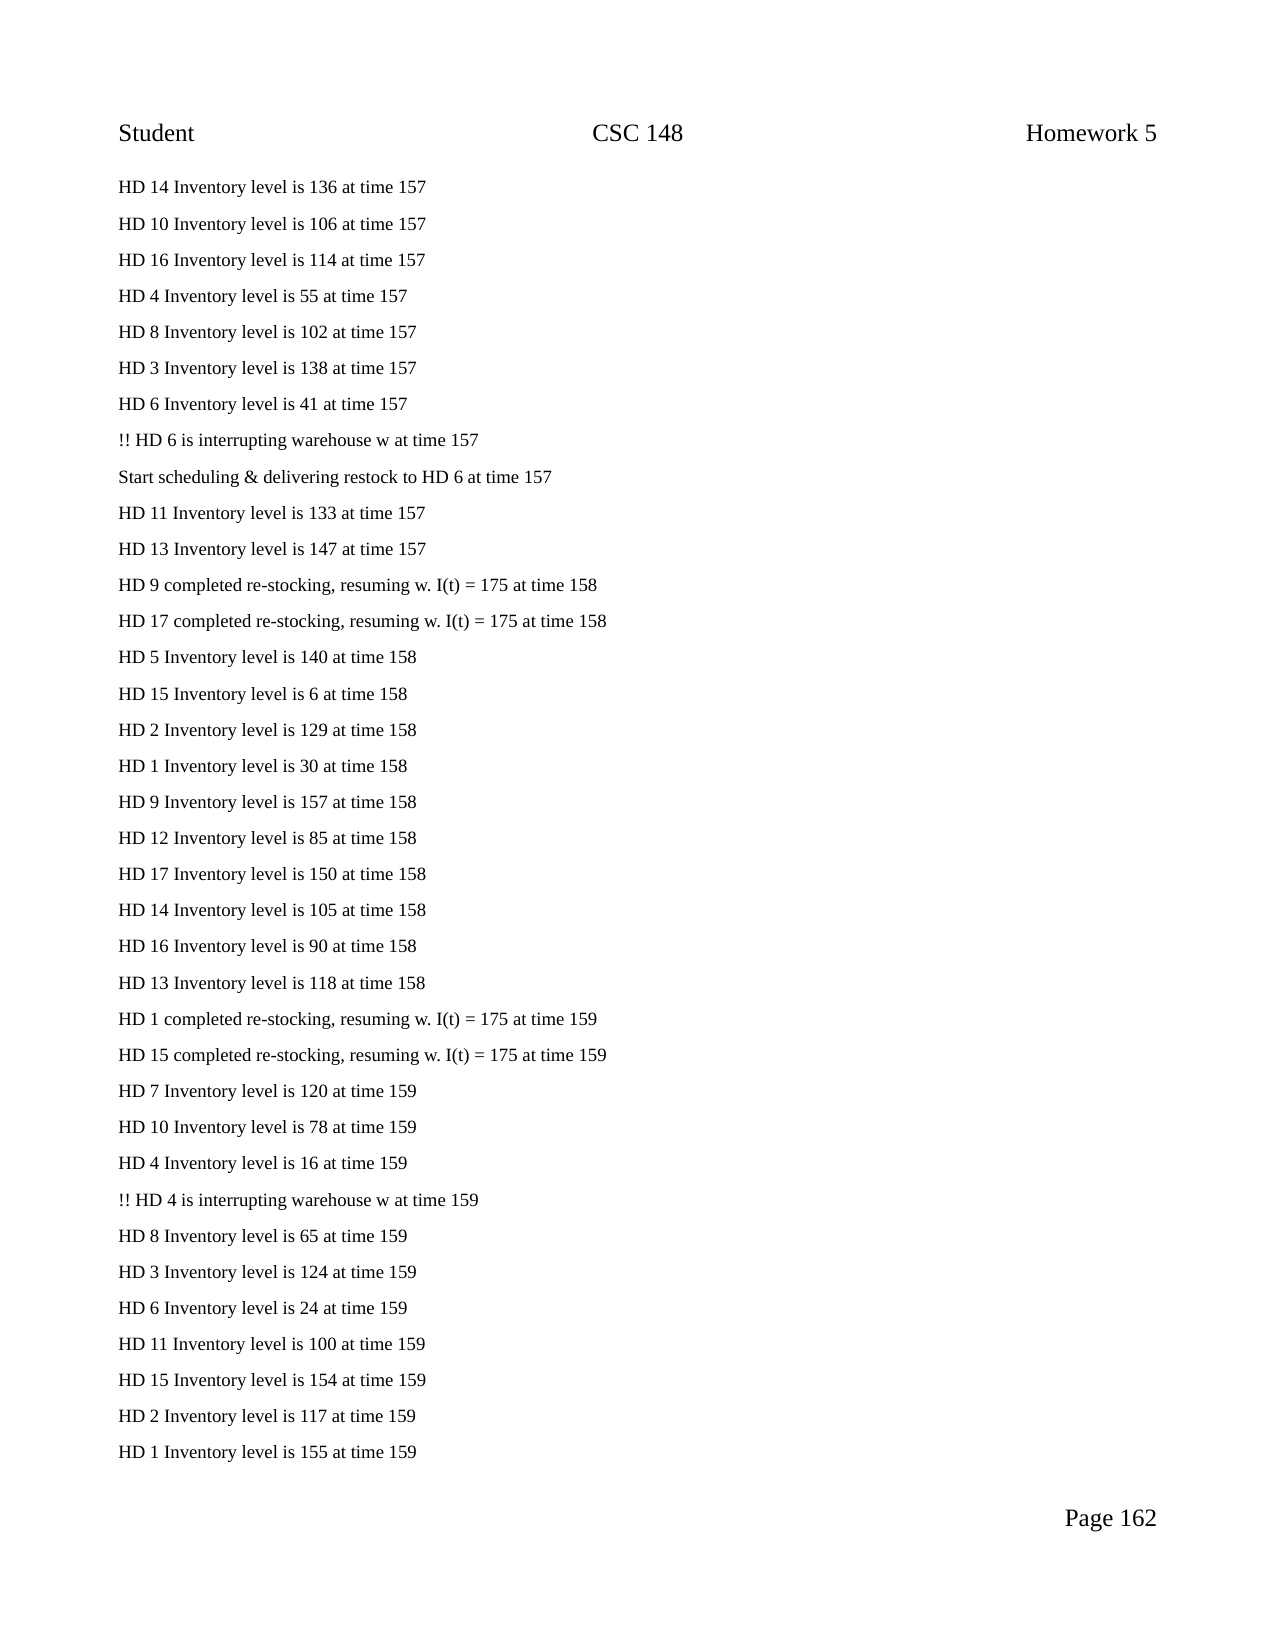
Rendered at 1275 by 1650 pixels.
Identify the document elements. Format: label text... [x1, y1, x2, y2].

text HD 9 Inventory level is 157 at time 158 [118, 791, 1157, 812]
text HD 7 Inventory level is 120 at time 159 [118, 1080, 1157, 1102]
text HD 17 Inventory level is 150 at time 158 [118, 863, 1157, 885]
text HD 2 Inventory level is 117 at time 159 [118, 1405, 1157, 1427]
text HD 13 Inventory level is 118 at time 158 [118, 972, 1157, 993]
text HD 8 Inventory level is 65 at time 159 [118, 1224, 1157, 1246]
text HD 1 completed re-stocking, resuming w. I(t) = 175 at time 159 [118, 1008, 1157, 1029]
text HD 11 Inventory level is 100 at time 159 [118, 1333, 1157, 1354]
text HD 9 completed re-stocking, resuming w. I(t) = 175 at time 158 [118, 574, 1157, 596]
text HD 15 completed re-stocking, resuming w. I(t) = 175 at time 159 [118, 1044, 1157, 1065]
text !! HD 4 is interrupting warehouse w at time 159 [118, 1188, 1157, 1210]
text HD 13 Inventory level is 147 at time 157 [118, 538, 1157, 559]
text HD 6 Inventory level is 41 at time 157 [118, 393, 1157, 415]
text HD 8 Inventory level is 102 at time 157 [118, 321, 1157, 342]
text HD 12 Inventory level is 85 at time 158 [118, 827, 1157, 848]
text !! HD 6 is interrupting warehouse w at time 157 [118, 429, 1157, 451]
text HD 16 Inventory level is 90 at time 158 [118, 935, 1157, 957]
text HD 14 Inventory level is 105 at time 158 [118, 899, 1157, 921]
text HD 2 Inventory level is 129 at time 158 [118, 718, 1157, 740]
text HD 15 Inventory level is 154 at time 159 [118, 1369, 1157, 1391]
text HD 5 Inventory level is 140 at time 158 [118, 646, 1157, 668]
text HD 14 Inventory level is 136 at time 157 [118, 176, 1157, 198]
text HD 3 Inventory level is 124 at time 159 [118, 1261, 1157, 1282]
text HD 17 completed re-stocking, resuming w. I(t) = 175 at time 158 [118, 610, 1157, 632]
text HD 4 Inventory level is 55 at time 157 [118, 285, 1157, 306]
text HD 4 Inventory level is 16 at time 159 [118, 1152, 1157, 1174]
text HD 11 Inventory level is 133 at time 157 [118, 502, 1157, 523]
text HD 3 Inventory level is 138 at time 157 [118, 357, 1157, 379]
text HD 10 Inventory level is 106 at time 157 [118, 212, 1157, 234]
text HD 1 Inventory level is 30 at time 158 [118, 755, 1157, 776]
text Start scheduling & delivering restock to HD 6 at time 157 [118, 466, 1157, 487]
text HD 6 Inventory level is 24 at time 159 [118, 1297, 1157, 1318]
text HD 10 Inventory level is 78 at time 159 [118, 1116, 1157, 1138]
text HD 1 Inventory level is 155 at time 159 [118, 1441, 1157, 1463]
text HD 15 Inventory level is 6 at time 158 [118, 682, 1157, 704]
text HD 16 Inventory level is 114 at time 157 [118, 249, 1157, 270]
